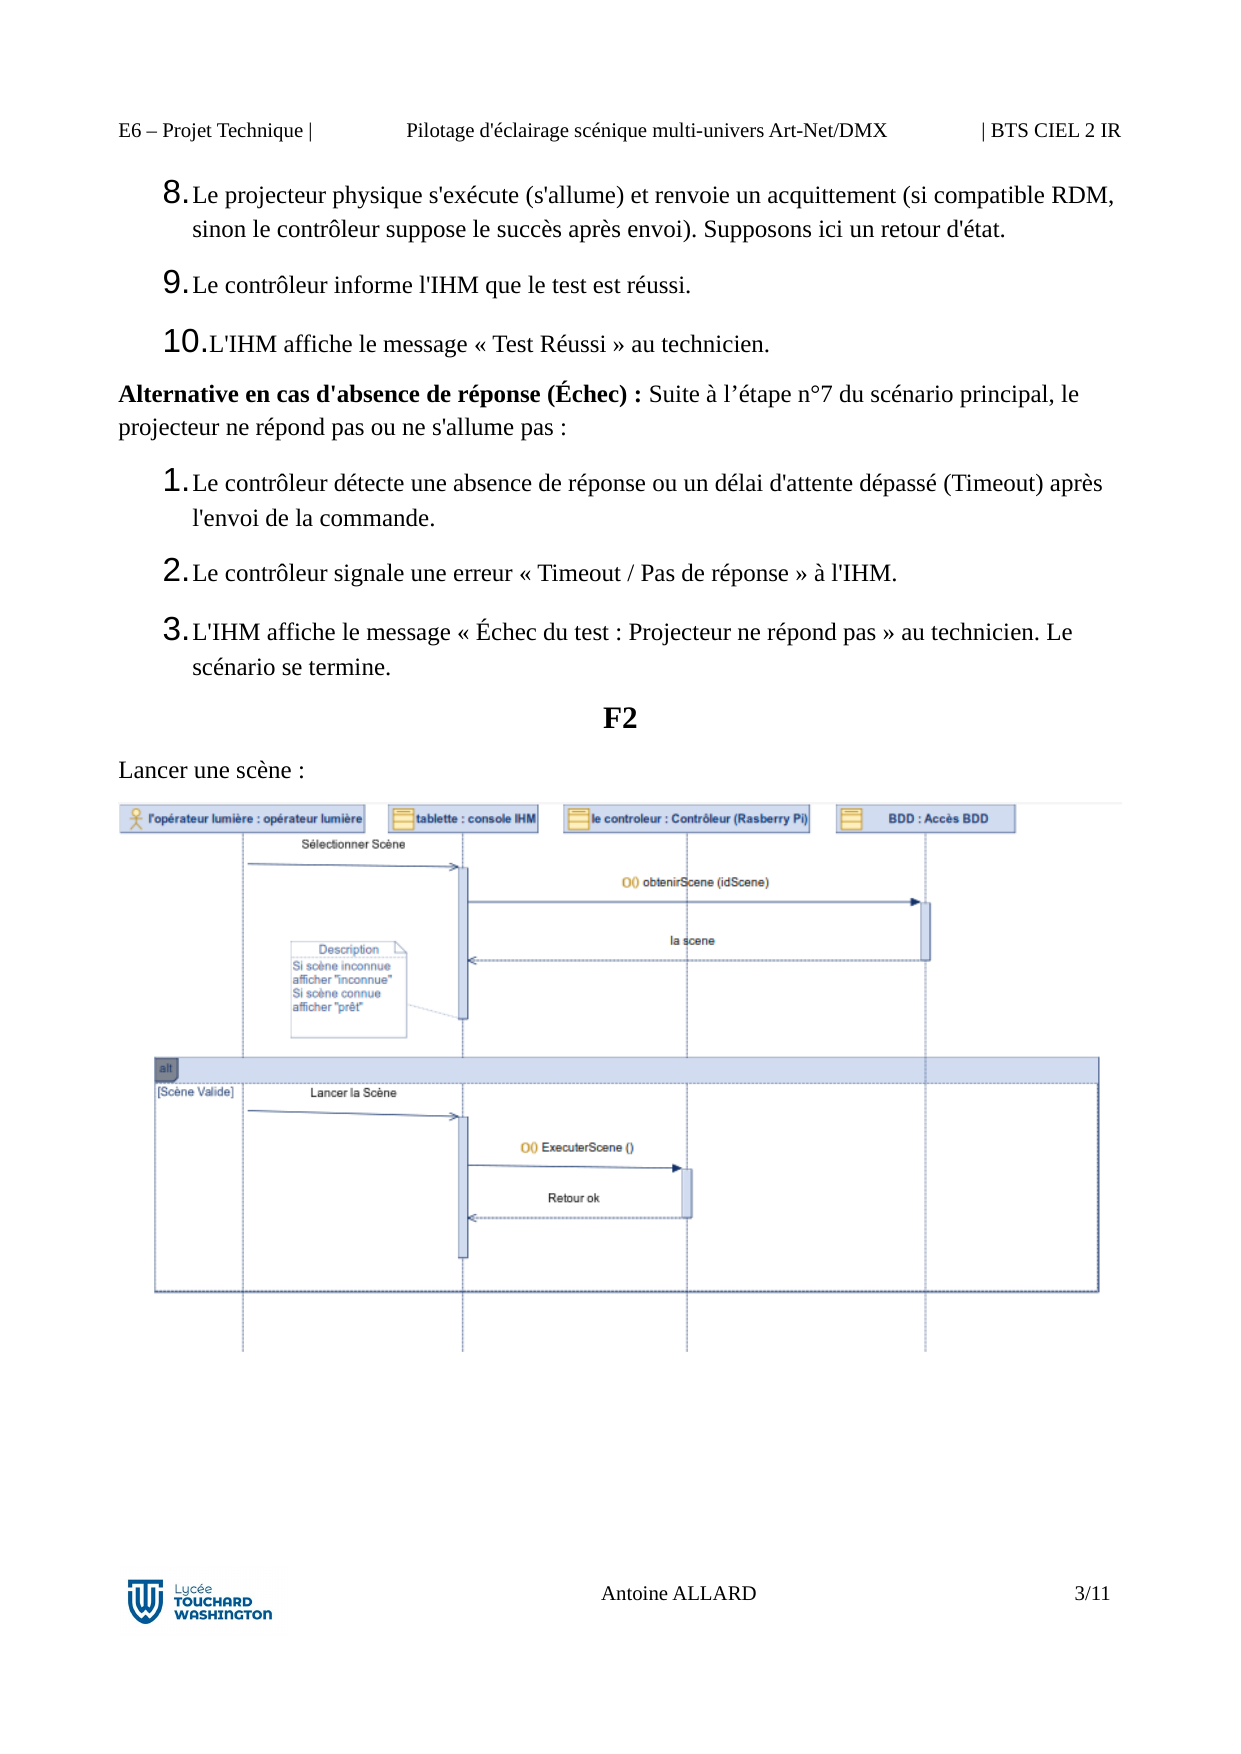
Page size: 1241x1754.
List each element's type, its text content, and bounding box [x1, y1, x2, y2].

text Alternative en cas d'absence de réponse (Échec) : Suite à l’étape n°7 du scénario principal, le projecteur ne répond pas ou ne s'allume pas : [118, 379, 1122, 441]
list Le contrôleur informe l'IHM que le test est réussi. [162, 262, 1122, 300]
list Le contrôleur signale une erreur « Timeout / Pas de réponse » à l'IHM. [162, 550, 1122, 589]
list Le contrôleur détecte une absence de réponse ou un délai d'attente dépassé (Timeout) après l'envoi de la commande. [162, 460, 1122, 532]
picture [118, 802, 1123, 1352]
list L'IHM affiche le message « Test Réussi » au technicien. [162, 321, 1122, 359]
picture [118, 1565, 290, 1636]
list Le projecteur physique s'exécute (s'allume) et renvoie un acquittement (si compatible RDM, sinon le contrôleur suppose le succès après envoi). Supposons ici un retour d'état. [162, 172, 1122, 243]
list L'IHM affiche le message « Échec du test : Projecteur ne répond pas » au technicien. Le scénario se termine. [162, 609, 1122, 681]
text Lancer une scène : [118, 755, 1122, 784]
text F2 [118, 699, 1122, 735]
